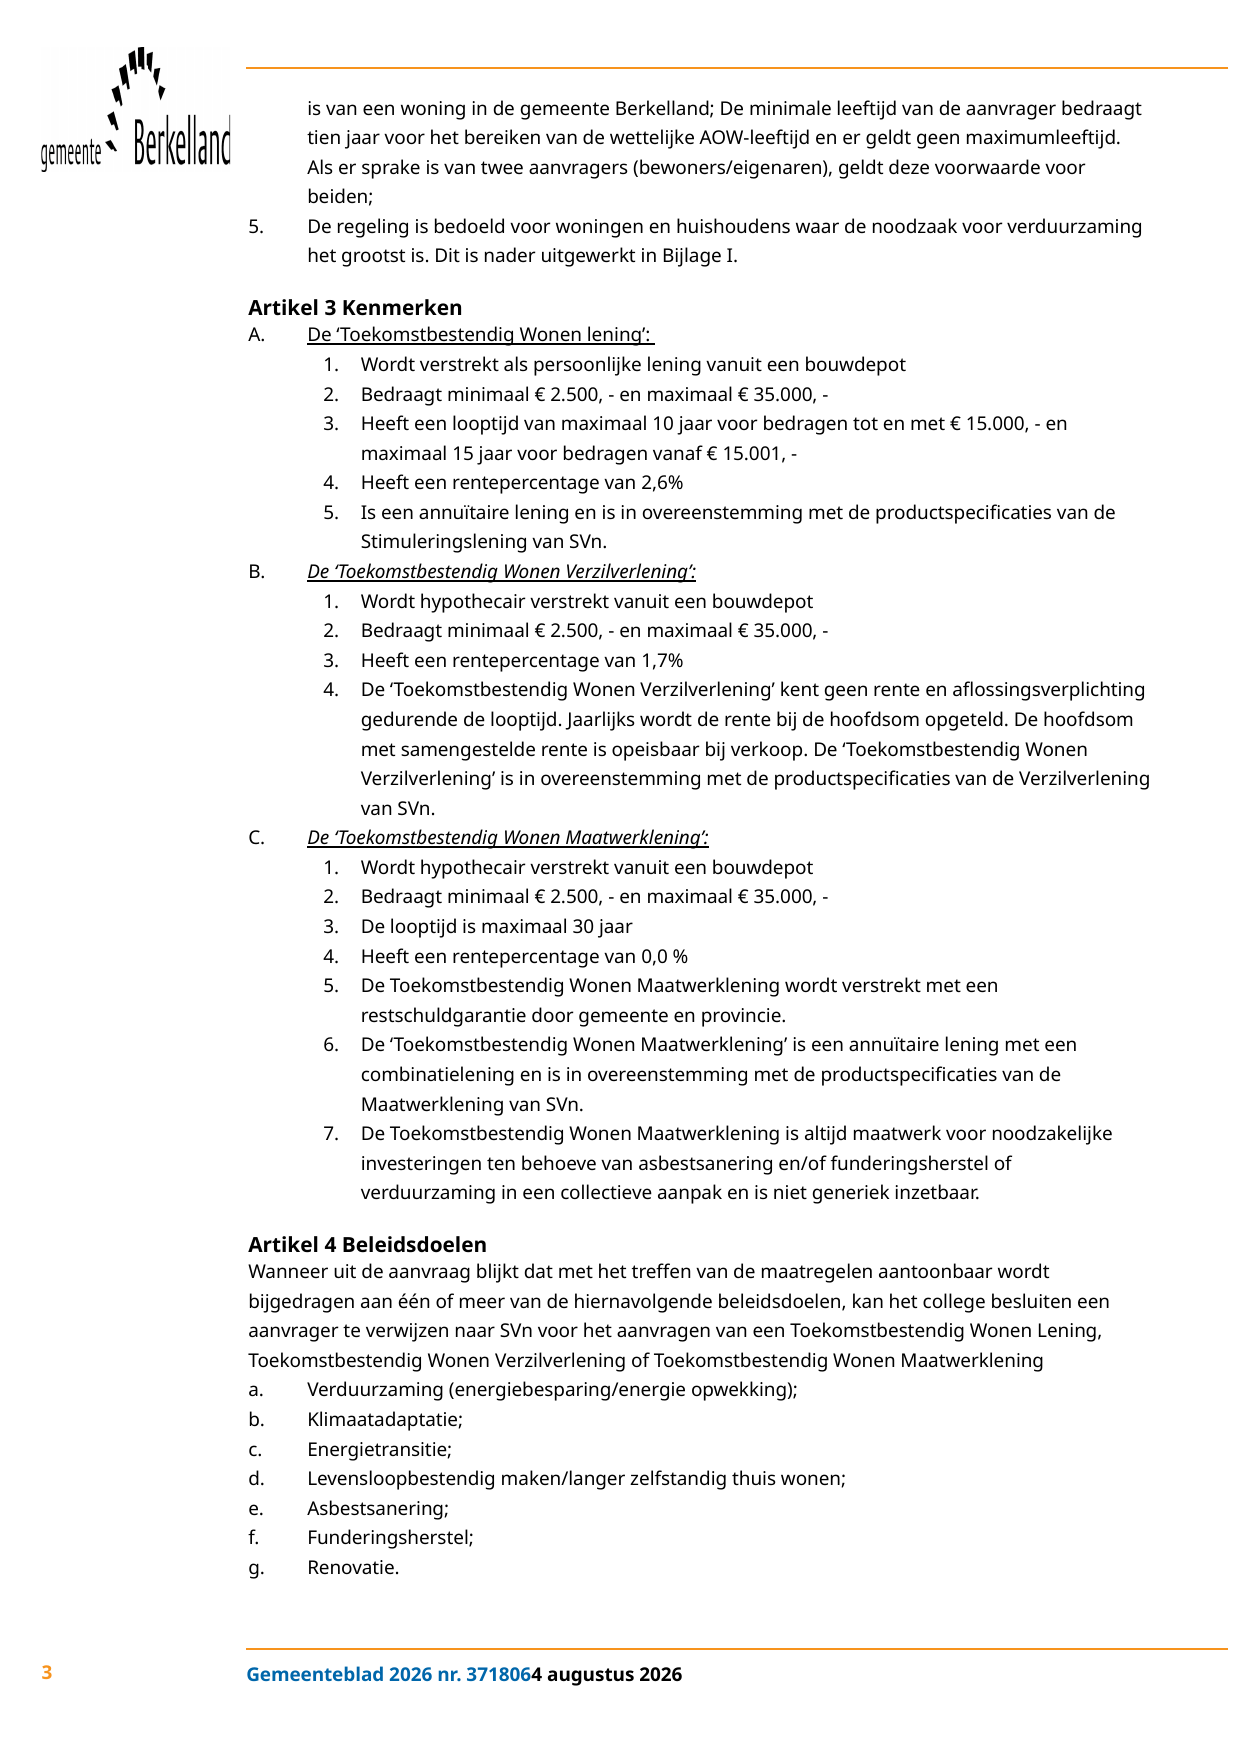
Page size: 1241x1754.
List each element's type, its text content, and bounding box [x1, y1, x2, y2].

list is van een woning in de gemeente Berkelland; De minimale leeftijd van de aanvrager bedraagt tien jaar voor het bereiken van de wettelijke AOW-leeftijd en er geldt geen maximumleeftijd. Als er sprake is van twee aanvragers (bewoners/eigenaren), geldt deze voorwaarde voor beiden; [248, 95, 1152, 209]
list Klimaatadaptatie; [248, 1406, 1152, 1432]
list Wordt hypothecair verstrekt vanuit een bouwdepot [323, 854, 1152, 880]
list Is een annuïtaire lening en is in overeenstemming met de productspecificaties van de Stimuleringslening van SVn. [323, 499, 1152, 554]
list Heeft een rentepercentage van 2,6% [323, 469, 1152, 495]
list De ‘Toekomstbestendig Wonen Maatwerklening’ is een annuïtaire lening met een combinatielening en is in overeenstemming met de productspecificaties van de Maatwerklening van SVn. [323, 1032, 1152, 1116]
list Heeft een looptijd van maximaal 10 jaar voor bedragen tot en met € 15.000, - en maximaal 15 jaar voor bedragen vanaf € 15.001, - [323, 410, 1152, 466]
list De Toekomstbestendig Wonen Maatwerklening wordt verstrekt met een restschuldgarantie door gemeente en provincie. [323, 972, 1152, 1028]
list Levensloopbestendig maken/langer zelfstandig thuis wonen; [248, 1465, 1152, 1491]
text Artikel 3 Kenmerken [248, 293, 1152, 322]
list Energietransitie; [248, 1436, 1152, 1462]
list De ‘Toekomstbestendig Wonen Verzilverlening’: [248, 558, 1152, 584]
list Bedraagt minimaal € 2.500, - en maximaal € 35.000, - [323, 884, 1152, 909]
list Verduurzaming (energiebesparing/energie opwekking); [248, 1377, 1152, 1402]
list Renovatie. [248, 1554, 1152, 1580]
list Wordt verstrekt als persoonlijke lening vanuit een bouwdepot [323, 351, 1152, 377]
list De Toekomstbestendig Wonen Maatwerklening is altijd maatwerk voor noodzakelijke investeringen ten behoeve van asbestsanering en/of funderingsherstel of verduurzaming in een collectieve aanpak en is niet generiek inzetbaar. [323, 1120, 1152, 1205]
list De ‘Toekomstbestendig Wonen Verzilverlening’ kent geen rente en aflossingsverplichting gedurende de looptijd. Jaarlijks wordt de rente bij de hoofdsom opgeteld. De hoofdsom met samengestelde rente is opeisbaar bij verkoop. De ‘Toekomstbestendig Wonen Verzilverlening’ is in overeenstemming met de productspecificaties van de Verzilverlening van SVn. [323, 677, 1152, 821]
list De looptijd is maximaal 30 jaar [323, 913, 1152, 939]
list Bedraagt minimaal € 2.500, - en maximaal € 35.000, - [323, 617, 1152, 643]
list De ‘Toekomstbestendig Wonen Maatwerklening’: [248, 824, 1152, 850]
list Heeft een rentepercentage van 1,7% [323, 647, 1152, 673]
text Artikel 4 Beleidsdoelen [248, 1230, 1152, 1258]
list Funderingsherstel; [248, 1524, 1152, 1550]
list Bedraagt minimaal € 2.500, - en maximaal € 35.000, - [323, 381, 1152, 406]
list De regeling is bedoeld voor woningen en huishoudens waar de noodzaak voor verduurzaming het grootst is. Dit is nader uitgewerkt in Bijlage I. [248, 213, 1152, 268]
list Asbestsanering; [248, 1495, 1152, 1521]
picture [41, 47, 231, 172]
list Wordt hypothecair verstrekt vanuit een bouwdepot [323, 588, 1152, 613]
list De ‘Toekomstbestendig Wonen lening’: [248, 322, 1152, 347]
list Heeft een rentepercentage van 0,0 % [323, 943, 1152, 968]
text Wanneer uit de aanvraag blijkt dat met het treffen van de maatregelen aantoonbaar wordt bijgedragen aan één of meer van de hiernavolgende beleidsdoelen, kan het college besluiten een aanvrager te verwijzen naar SVn voor het aanvragen van een Toekomstbestendig Wonen Lening, Toekomstbestendig Wonen Verzilverlening of Toekomstbestendig Wonen Maatwerklening [248, 1258, 1152, 1373]
